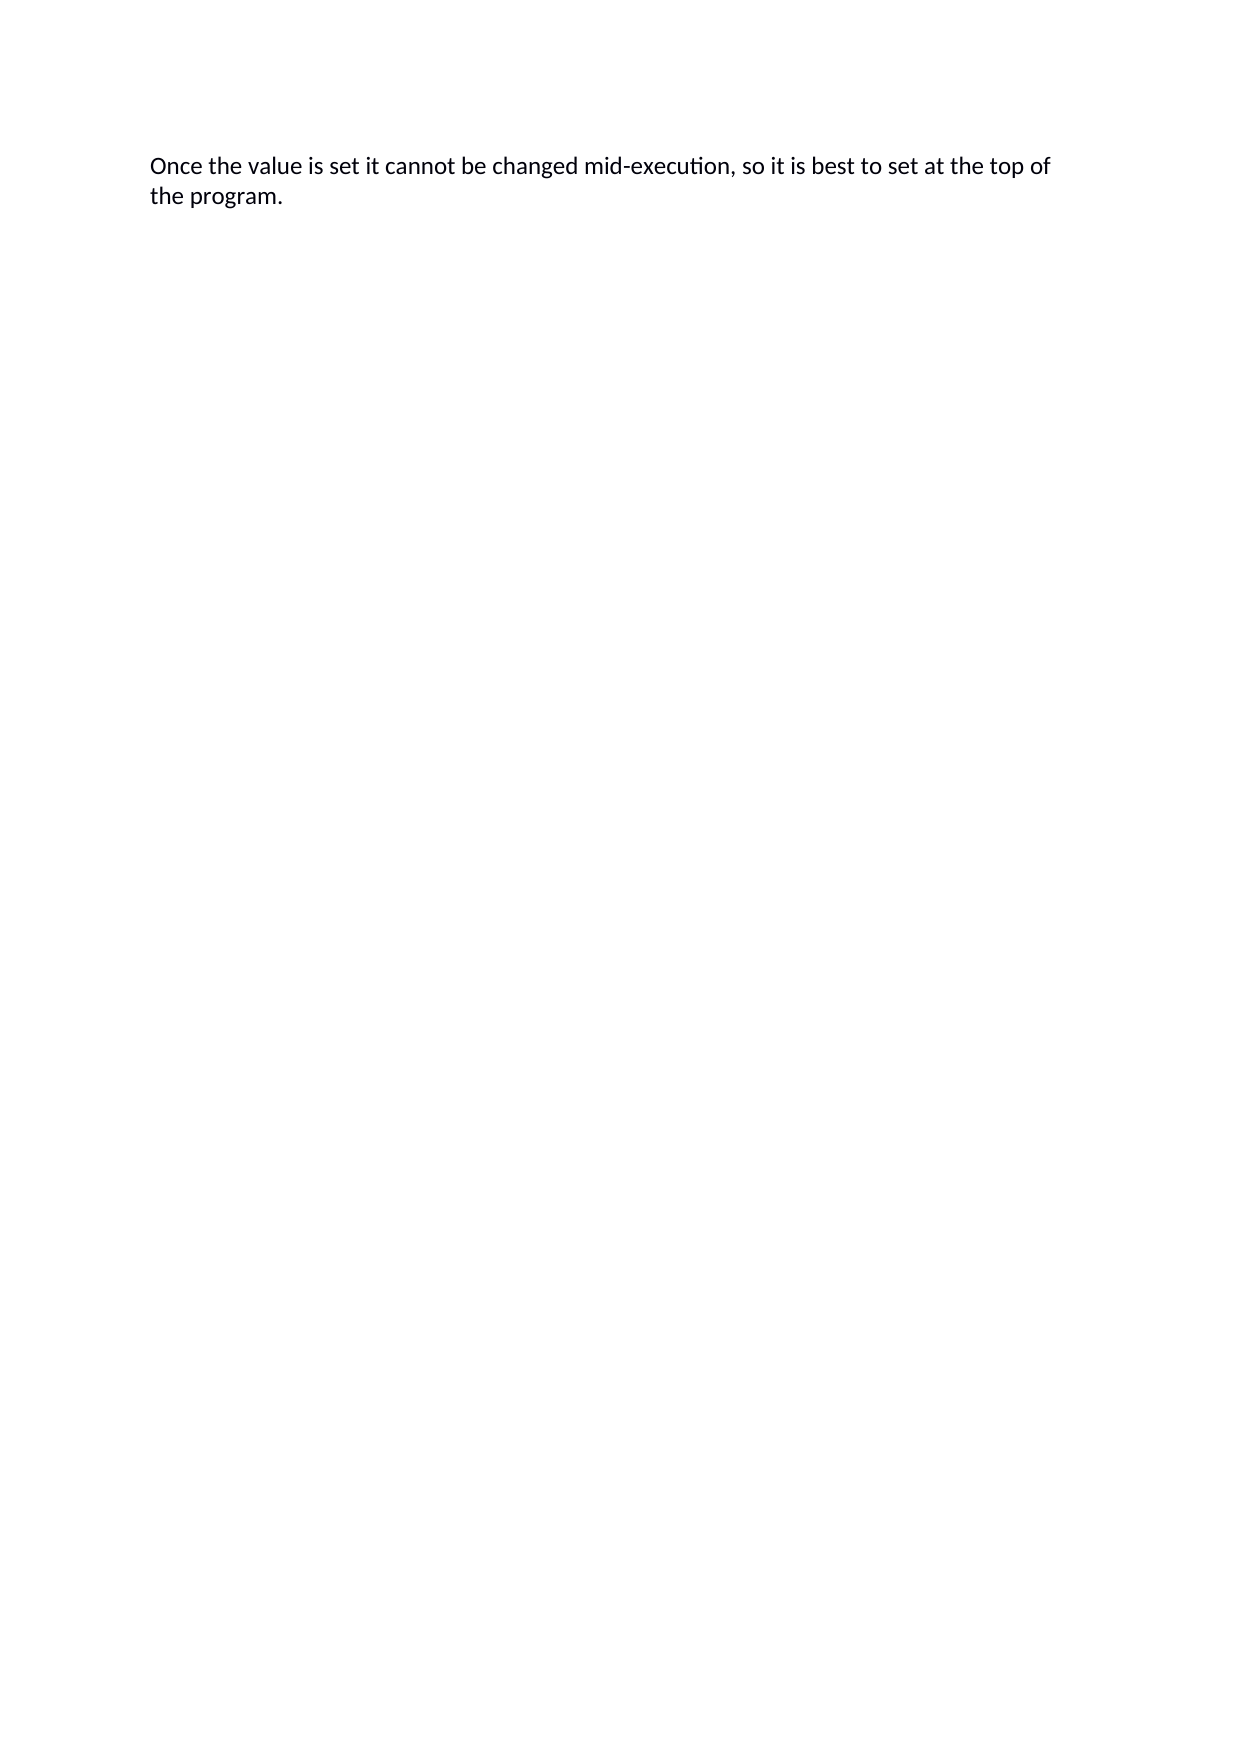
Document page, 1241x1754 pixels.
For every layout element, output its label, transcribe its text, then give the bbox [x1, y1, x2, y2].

text Once the value is set it cannot be changed mid-execution, so it is best to set at the top of the program. [150, 150, 1090, 211]
